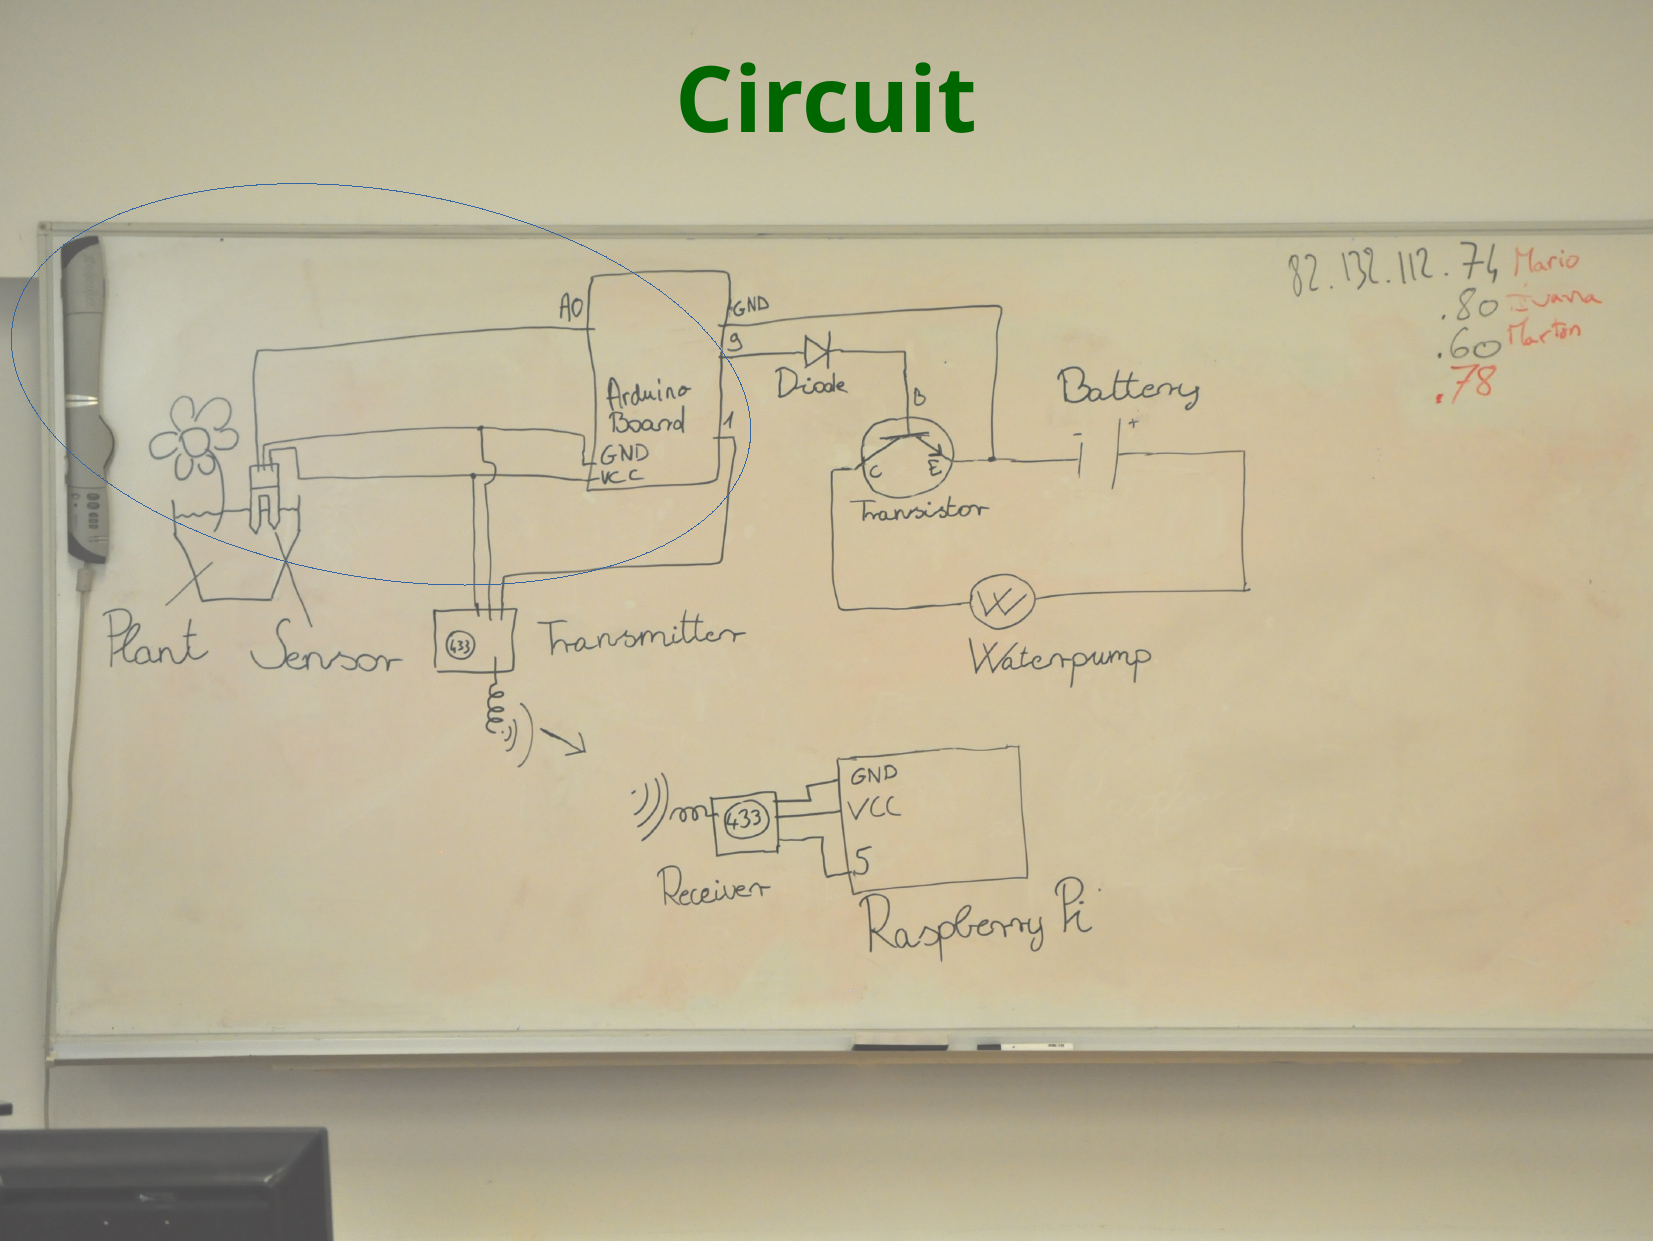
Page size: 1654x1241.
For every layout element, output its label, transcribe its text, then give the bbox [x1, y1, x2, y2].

title Circuit [82, 0, 1571, 226]
picture [0, 0, 1653, 1241]
